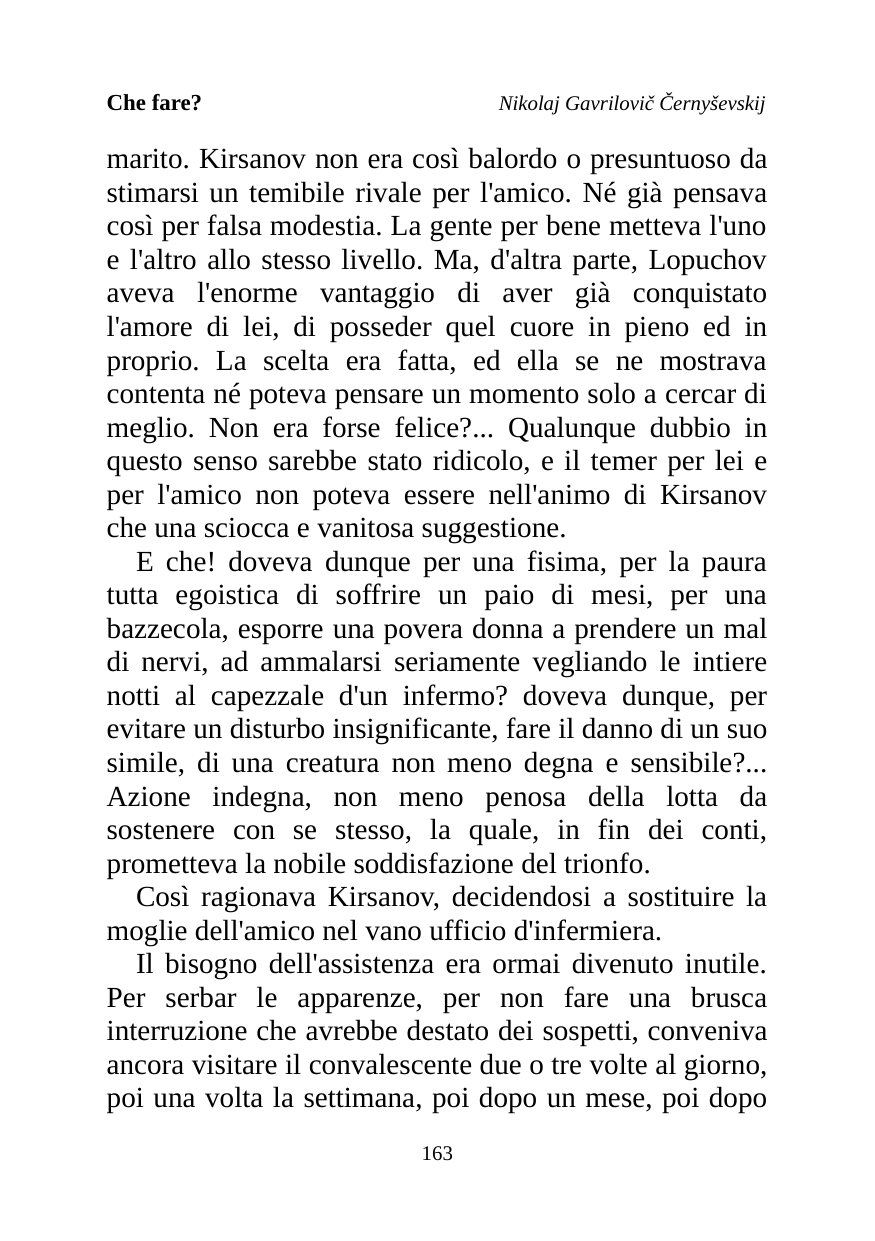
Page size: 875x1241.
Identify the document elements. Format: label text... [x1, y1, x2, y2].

text marito. Kirsanov non era così balordo o presuntuoso da stimarsi un temibile rivale per l'amico. Né già pensava così per falsa modestia. La gente per bene metteva l'uno e l'altro allo stesso livello. Ma, d'altra parte, Lopuchov aveva l'enorme vantaggio di aver già conquistato l'amore di lei, di posseder quel cuore in pieno ed in proprio. La scelta era fatta, ed ella se ne mostrava contenta né poteva pensare un momento solo a cercar di meglio. Non era forse felice?... Qualunque dubbio in questo senso sarebbe stato ridicolo, e il temer per lei e per l'amico non poteva essere nell'animo di Kirsanov che una sciocca e vanitosa suggestione. [106, 141, 768, 544]
text E che! doveva dunque per una fisima, per la paura tutta egoistica di soffrire un paio di mesi, per una bazzecola, esporre una povera donna a prendere un mal di nervi, ad ammalarsi seriamente vegliando le intiere notti al capezzale d'un infermo? doveva dunque, per evitare un disturbo insignificante, fare il danno di un suo simile, di una creatura non meno degna e sensibile?... Azione indegna, non meno penosa della lotta da sostenere con se stesso, la quale, in fin dei conti, prometteva la nobile soddisfazione del trionfo. [106, 544, 768, 879]
text Il bisogno dell'assistenza era ormai divenuto inutile. Per serbar le apparenze, per non fare una brusca interruzione che avrebbe destato dei sospetti, conveniva ancora visitare il convalescente due o tre volte al giorno, poi una volta la settimana, poi dopo un mese, poi dopo [106, 946, 768, 1114]
text Così ragionava Kirsanov, decidendosi a sostituire la moglie dell'amico nel vano ufficio d'infermiera. [106, 879, 768, 946]
